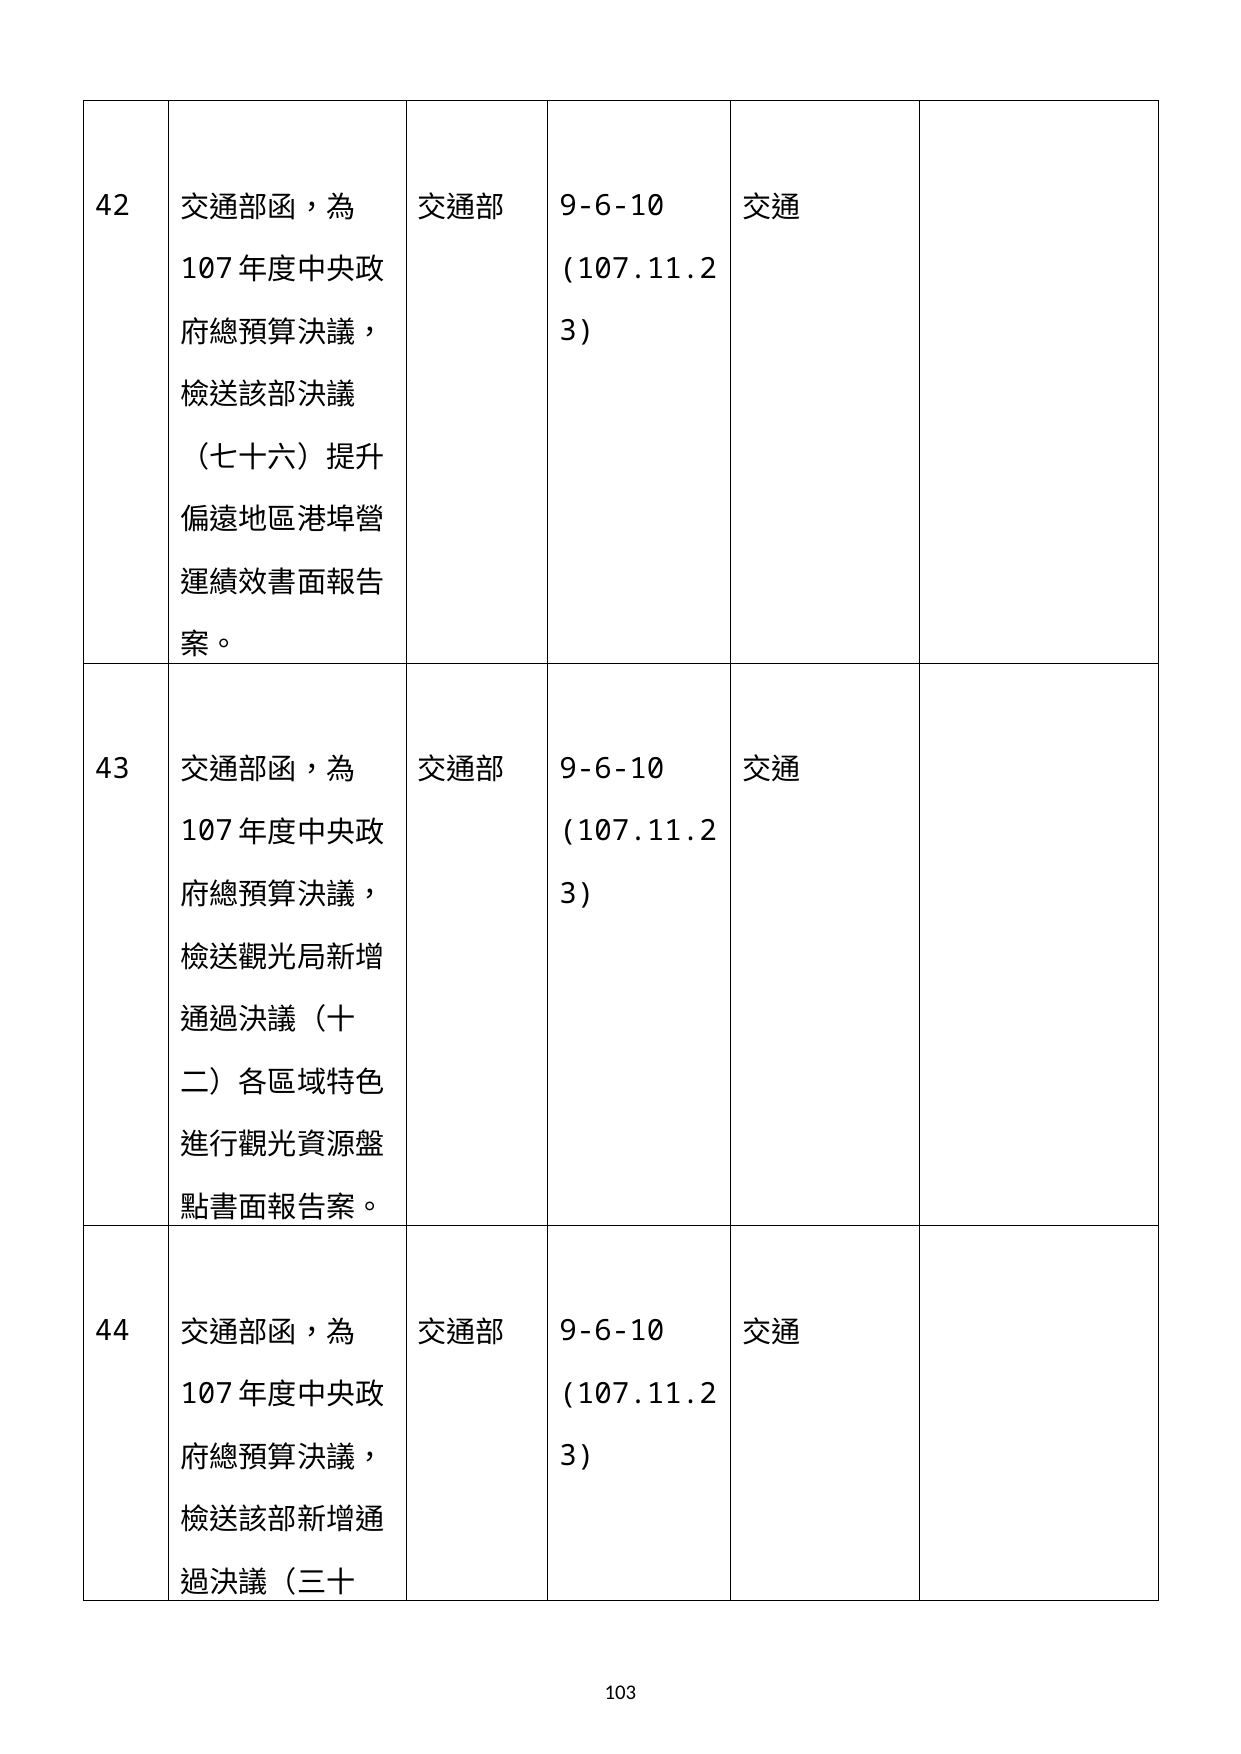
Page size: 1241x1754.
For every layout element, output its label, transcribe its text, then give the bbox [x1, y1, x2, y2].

table_cell [920, 1226, 1158, 1600]
table_cell 44 [84, 1226, 168, 1600]
table_cell 9-6-10 (107.11.23) [548, 101, 730, 663]
table_cell [920, 101, 1158, 663]
table_cell 9-6-10 (107.11.23) [548, 664, 730, 1225]
table_cell 交通部函，為107年度中央政府總預算決議，檢送該部決議（七十六）提升偏遠地區港埠營運績效書面報告案。 [169, 101, 406, 663]
table_cell 交通 [731, 664, 919, 1225]
table_cell 交通部 [407, 1226, 547, 1600]
table_cell 交通部 [407, 101, 547, 663]
table_cell 43 [84, 664, 168, 1225]
table_cell 交通部 [407, 664, 547, 1225]
table_cell 9-6-10 (107.11.23) [548, 1226, 730, 1600]
table_cell 交通 [731, 1226, 919, 1600]
table_cell 交通部函，為107年度中央政府總預算決議，檢送該部新增通過決議（三十 [169, 1226, 406, 1600]
table_cell 42 [84, 101, 168, 663]
table_cell 交通部函，為107年度中央政府總預算決議，檢送觀光局新增通過決議（十二）各區域特色進行觀光資源盤點書面報告案。 [169, 664, 406, 1225]
table_cell 交通 [731, 101, 919, 663]
table_cell [920, 664, 1158, 1225]
